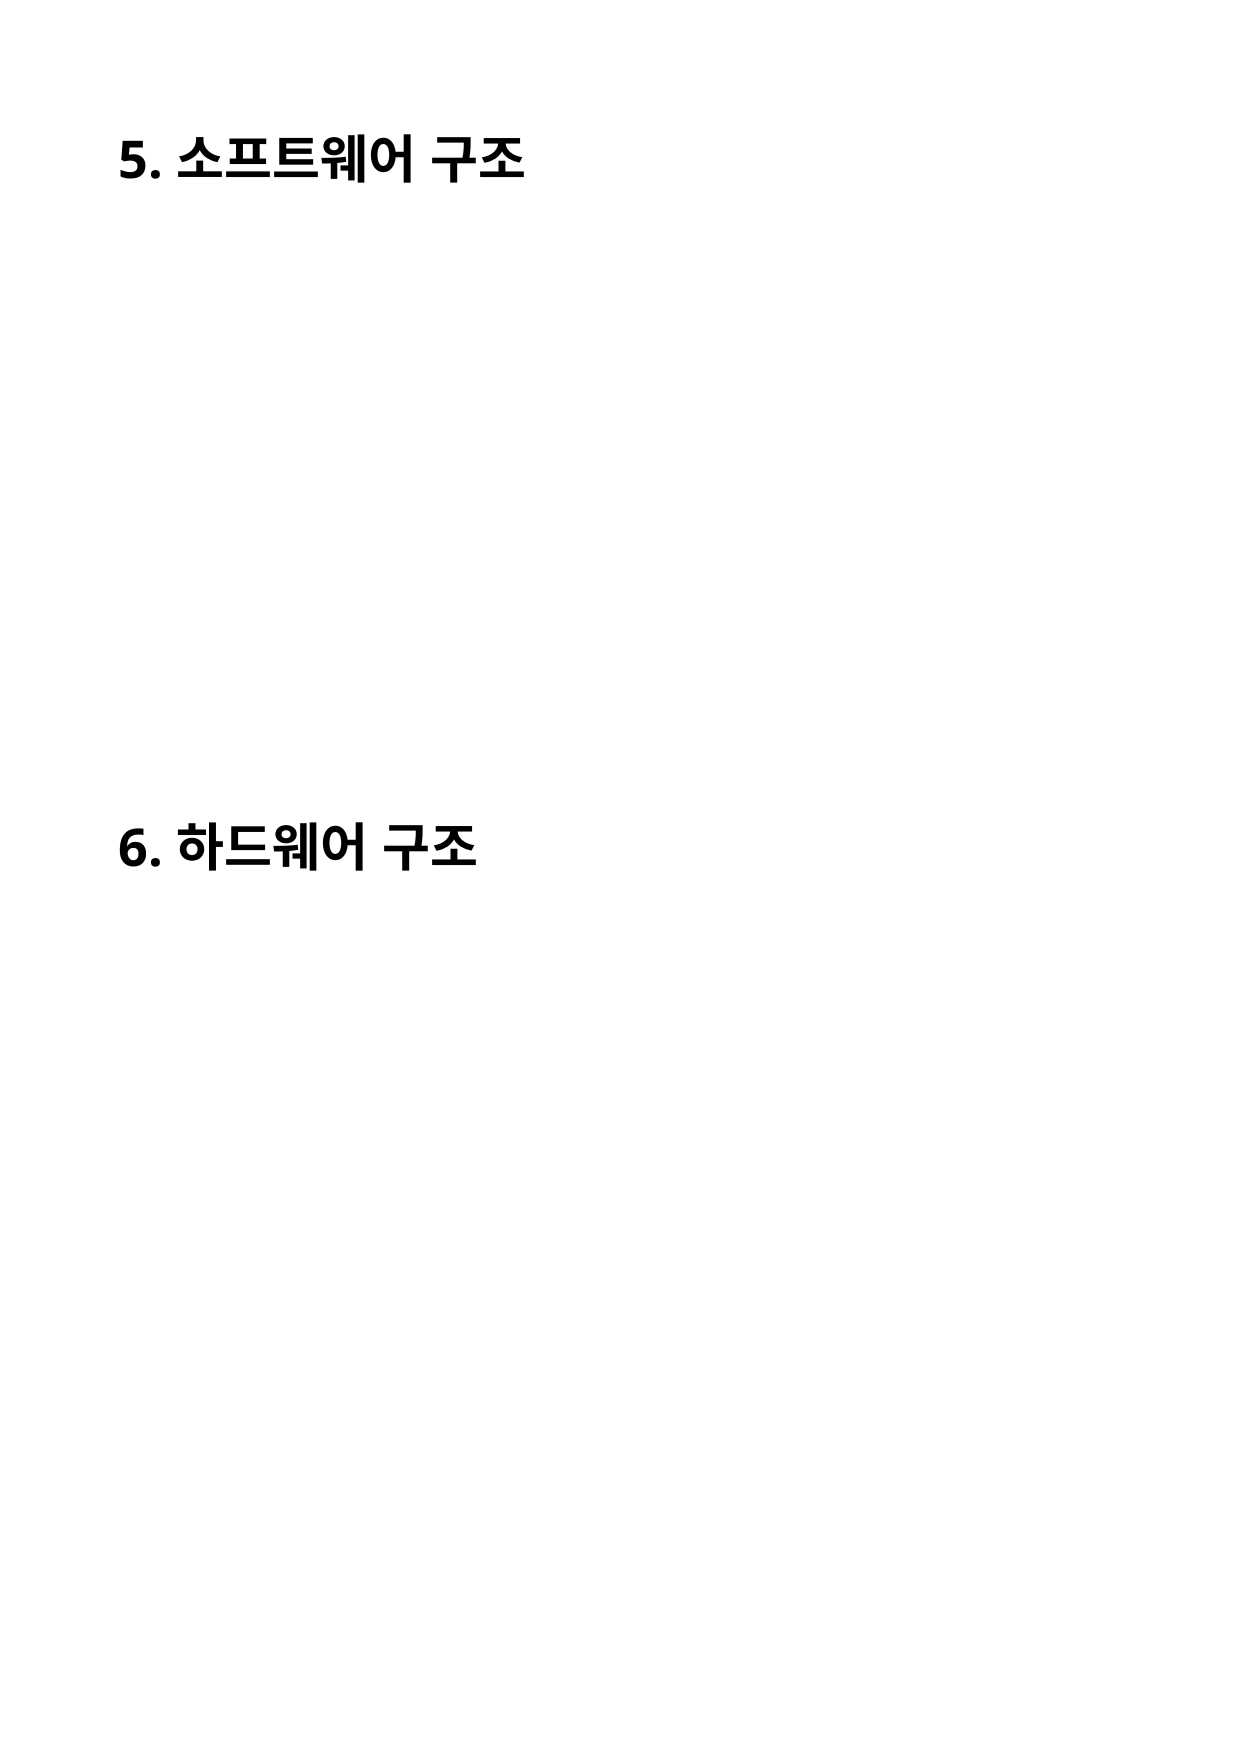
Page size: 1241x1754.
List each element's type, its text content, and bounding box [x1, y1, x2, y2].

text 5. 소프트웨어 구조 [118, 118, 1122, 194]
text 6. 하드웨어 구조 [118, 806, 1122, 882]
